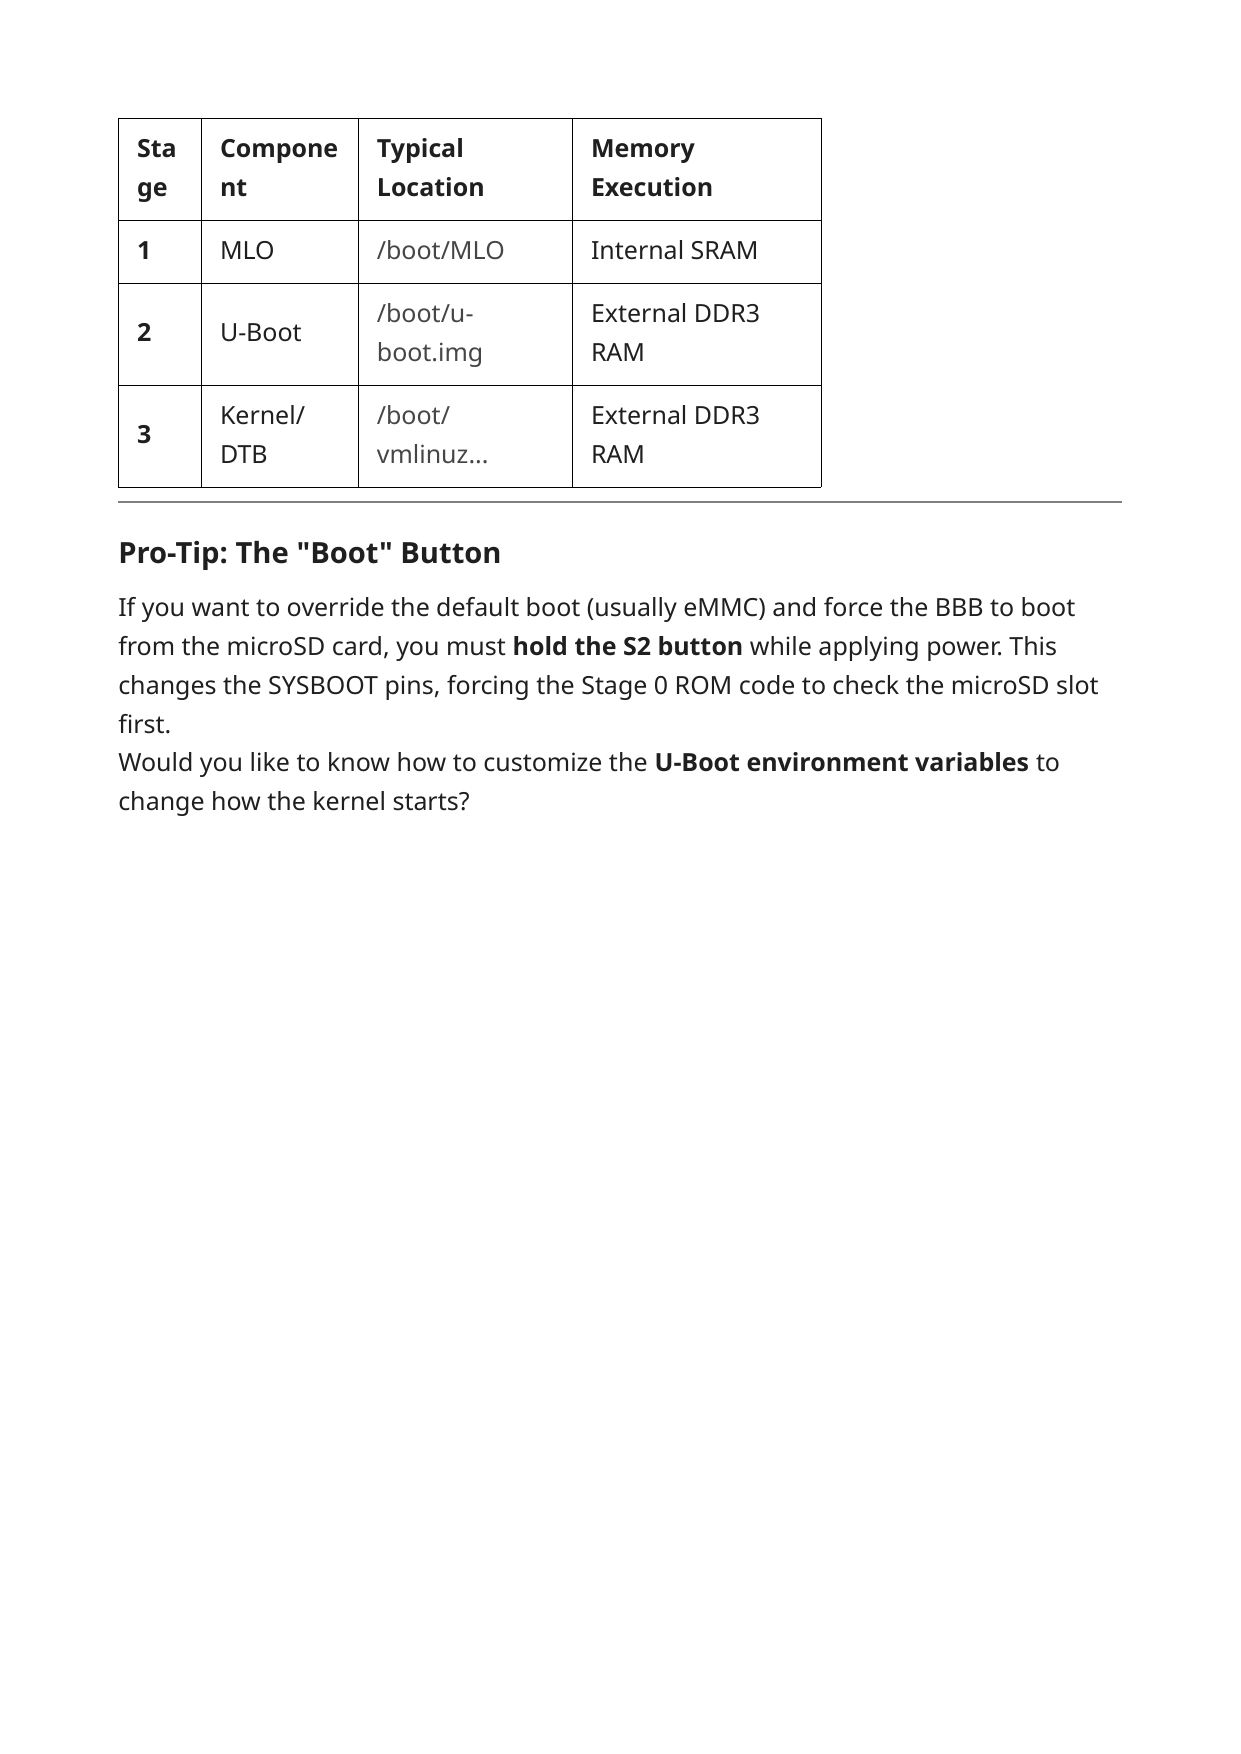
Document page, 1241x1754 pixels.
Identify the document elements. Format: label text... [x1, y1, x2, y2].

table_cell /boot/u-boot.img [359, 284, 572, 385]
table_header Typical Location [359, 119, 572, 220]
table_header Stage [119, 119, 201, 220]
table_header Component [202, 119, 358, 220]
text Would you like to know how to customize the U-Boot environment variables to change how the kernel starts? [118, 745, 1122, 818]
table_cell /boot/vmlinuz... [359, 386, 572, 487]
table_cell /boot/MLO [359, 221, 572, 283]
table_cell External DDR3 RAM [573, 284, 821, 385]
table_cell 1 [119, 221, 201, 283]
table_cell 2 [119, 284, 201, 385]
table_cell Kernel/DTB [202, 386, 358, 487]
table_cell MLO [202, 221, 358, 283]
table_cell External DDR3 RAM [573, 386, 821, 487]
table_cell U-Boot [202, 284, 358, 385]
table_cell 3 [119, 386, 201, 487]
table_cell Internal SRAM [573, 221, 821, 283]
text If you want to override the default boot (usually eMMC) and force the BBB to boot from the microSD card, you must hold the S2 button while applying power. This changes the SYSBOOT pins, forcing the Stage 0 ROM code to check the microSD slot first. [118, 590, 1122, 740]
subtitle Pro-Tip: The "Boot" Button [118, 532, 1122, 572]
table_header Memory Execution [573, 119, 821, 220]
